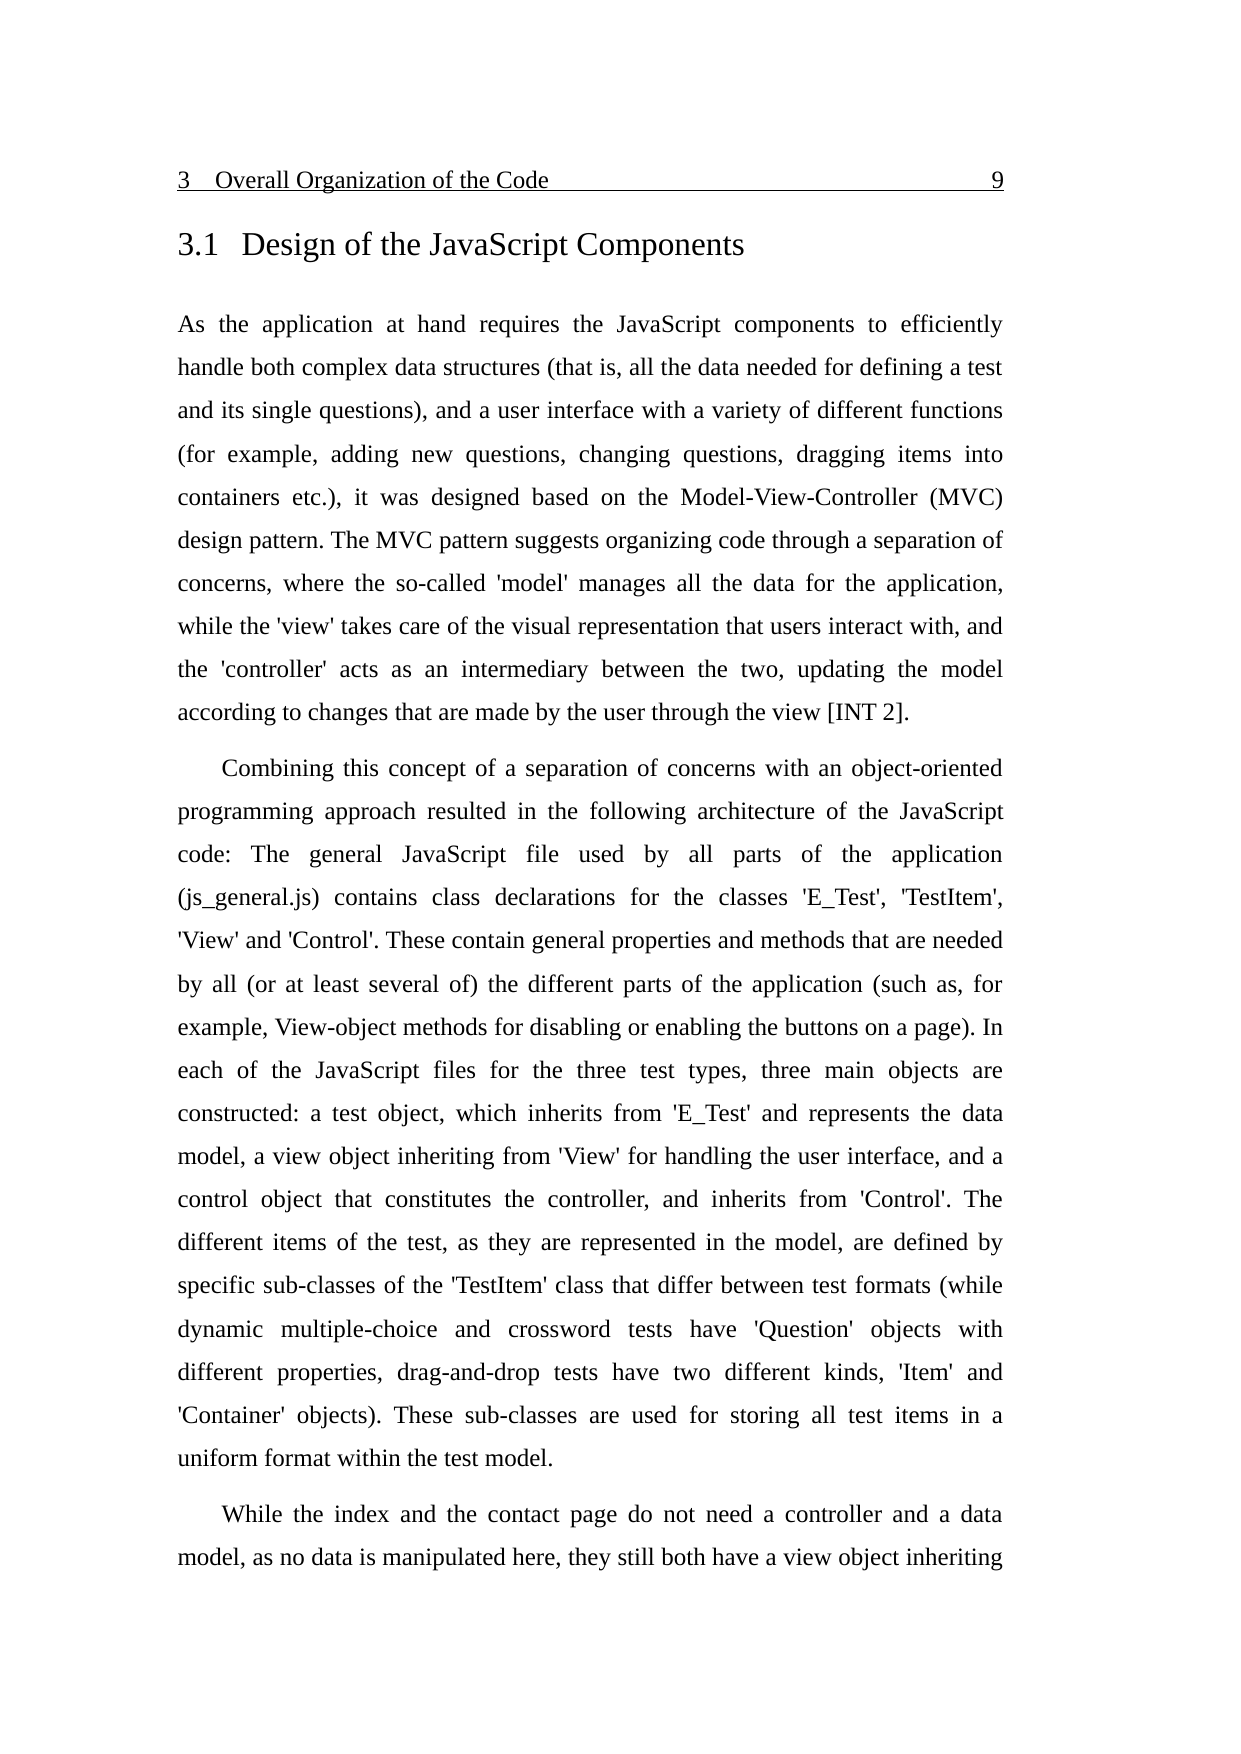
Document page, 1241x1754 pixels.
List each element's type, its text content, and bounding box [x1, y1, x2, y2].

text As the application at hand requires the JavaScript components to efficiently handle both complex data structures (that is, all the data needed for defining a test and its single questions), and a user interface with a variety of different functions (for example, adding new questions, changing questions, dragging items into containers etc.), it was designed based on the Model-View-Controller (MVC) design pattern. The MVC pattern suggests organizing code through a separation of concerns, where the so-called 'model' manages all the data for the application, while the 'view' takes care of the visual representation that users interact with, and the 'controller' acts as an intermediary between the two, updating the model according to changes that are made by the user through the view [INT 2]. [177, 309, 1004, 726]
subtitle Design of the JavaScript Components [177, 224, 1004, 262]
text While the index and the contact page do not need a controller and a data model, as no data is manipulated here, they still both have a view object inheriting [177, 1499, 1004, 1571]
text Combining this concept of a separation of concerns with an object-oriented programming approach resulted in the following architecture of the JavaScript code: The general JavaScript file used by all parts of the application (js_general.js) contains class declarations for the classes 'E_Test', 'TestItem', 'View' and 'Control'. These contain general properties and methods that are needed by all (or at least several of) the different parts of the application (such as, for example, View-object methods for disabling or enabling the buttons on a page). In each of the JavaScript files for the three test types, three main objects are constructed: a test object, which inherits from 'E_Test' and represents the data model, a view object inheriting from 'View' for handling the user interface, and a control object that constitutes the controller, and inherits from 'Control'. The different items of the test, as they are represented in the model, are defined by specific sub-classes of the 'TestItem' class that differ between test formats (while dynamic multiple-choice and crossword tests have 'Question' objects with different properties, drag-and-drop tests have two different kinds, 'Item' and 'Container' objects). These sub-classes are used for storing all test items in a uniform format within the test model. [177, 753, 1004, 1472]
